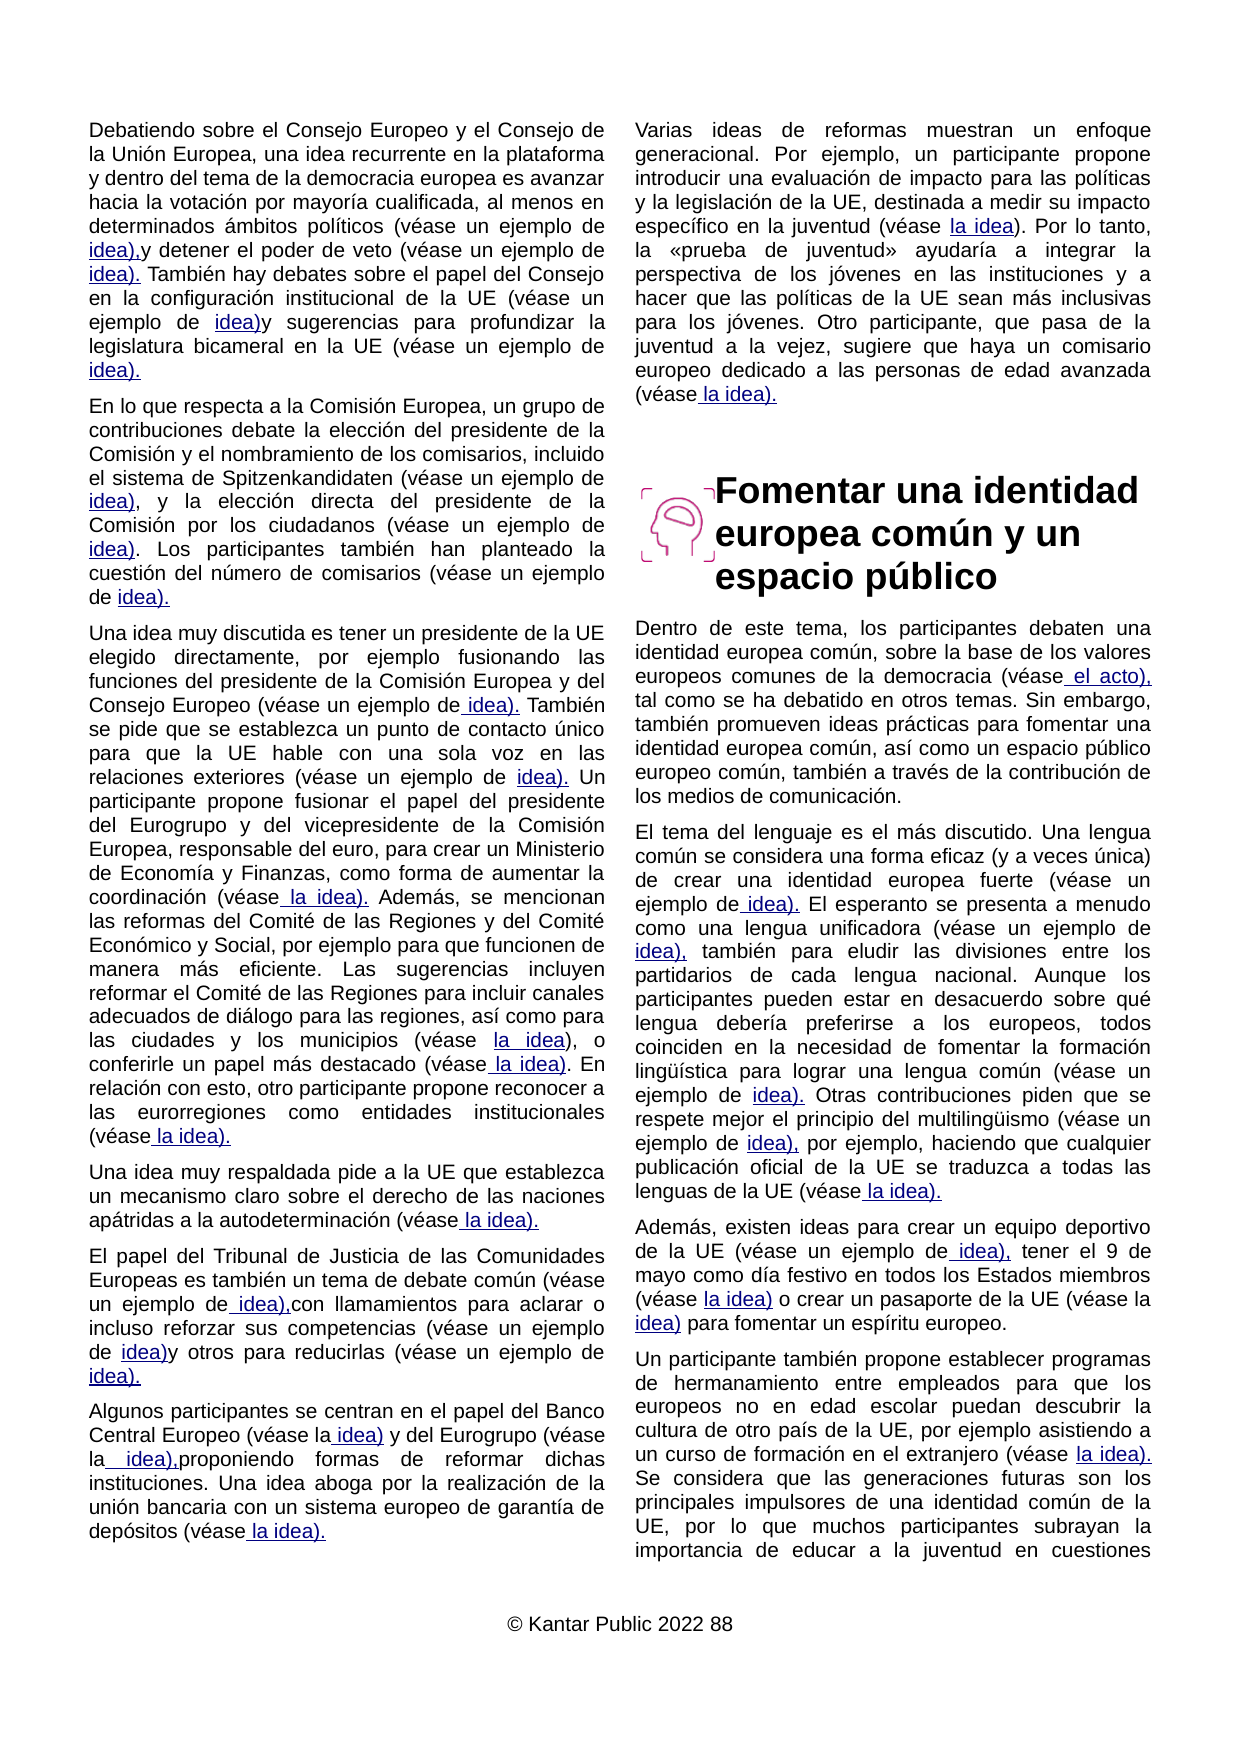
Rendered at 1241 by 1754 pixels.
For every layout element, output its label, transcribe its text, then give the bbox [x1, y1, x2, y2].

text El tema del lenguaje es el más discutido. Una lengua común se considera una forma eficaz (y a veces única) de crear una identidad europea fuerte (véase un ejemplo de idea). El esperanto se presenta a menudo como una lengua unificadora (véase un ejemplo de idea), también para eludir las divisiones entre los partidarios de cada lengua nacional. Aunque los participantes pueden estar en desacuerdo sobre qué lengua debería preferirse a los europeos, todos coinciden en la necesidad de fomentar la formación lingüística para lograr una lengua común (véase un ejemplo de idea). Otras contribuciones piden que se respete mejor el principio del multilingüismo (véase un ejemplo de idea), por ejemplo, haciendo que cualquier publicación oficial de la UE se traduzca a todas las lenguas de la UE (véase la idea). [635, 819, 1152, 1203]
text Varias ideas de reformas muestran un enfoque generacional. Por ejemplo, un participante propone introducir una evaluación de impacto para las políticas y la legislación de la UE, destinada a medir su impacto específico en la juventud (véase la idea). Por lo tanto, la «prueba de juventud» ayudaría a integrar la perspectiva de los jóvenes en las instituciones y a hacer que las políticas de la UE sean más inclusivas para los jóvenes. Otro participante, que pasa de la juventud a la vejez, sugiere que haya un comisario europeo dedicado a las personas de edad avanzada (véase la idea). [635, 118, 1152, 406]
text Una idea muy respaldada pide a la UE que establezca un mecanismo claro sobre el derecho de las naciones apátridas a la autodeterminación (véase la idea). [88, 1160, 605, 1232]
text Algunos participantes se centran en el papel del Banco Central Europeo (véase la idea) y del Eurogrupo (véase la idea),proponiendo formas de reformar dichas instituciones. Una idea aboga por la realización de la unión bancaria con un sistema europeo de garantía de depósitos (véase la idea). [88, 1399, 605, 1543]
text El papel del Tribunal de Justicia de las Comunidades Europeas es también un tema de debate común (véase un ejemplo de idea),con llamamientos para aclarar o incluso reforzar sus competencias (véase un ejemplo de idea)y otros para reducirlas (véase un ejemplo de idea). [88, 1244, 605, 1387]
text Una idea muy discutida es tener un presidente de la UE elegido directamente, por ejemplo fusionando las funciones del presidente de la Comisión Europea y del Consejo Europeo (véase un ejemplo de idea). También se pide que se establezca un punto de contacto único para que la UE hable con una sola voz en las relaciones exteriores (véase un ejemplo de idea). Un participante propone fusionar el papel del presidente del Eurogrupo y del vicepresidente de la Comisión Europea, responsable del euro, para crear un Ministerio de Economía y Finanzas, como forma de aumentar la coordinación (véase la idea). Además, se mencionan las reformas del Comité de las Regiones y del Comité Económico y Social, por ejemplo para que funcionen de manera más eficiente. Las sugerencias incluyen reformar el Comité de las Regiones para incluir canales adecuados de diálogo para las regiones, así como para las ciudades y los municipios (véase la idea), o conferirle un papel más destacado (véase la idea). En relación con esto, otro participante propone reconocer a las eurorregiones como entidades institucionales (véase la idea). [88, 621, 605, 1148]
picture [641, 488, 715, 562]
text Un participante también propone establecer programas de hermanamiento entre empleados para que los europeos no en edad escolar puedan descubrir la cultura de otro país de la UE, por ejemplo asistiendo a un curso de formación en el extranjero (véase la idea). Se considera que las generaciones futuras son los principales impulsores de una identidad común de la UE, por lo que muchos participantes subrayan la importancia de educar a la juventud en cuestiones [635, 1346, 1152, 1562]
text Además, existen ideas para crear un equipo deportivo de la UE (véase un ejemplo de idea), tener el 9 de mayo como día festivo en todos los Estados miembros (véase la idea) o crear un pasaporte de la UE (véase la idea) para fomentar un espíritu europeo. [635, 1215, 1152, 1334]
text Dentro de este tema, los participantes debaten una identidad europea común, sobre la base de los valores europeos comunes de la democracia (véase el acto), tal como se ha debatido en otros temas. Sin embargo, también promueven ideas prácticas para fomentar una identidad europea común, así como un espacio público europeo común, también a través de la contribución de los medios de comunicación. [635, 616, 1152, 808]
text En lo que respecta a la Comisión Europea, un grupo de contribuciones debate la elección del presidente de la Comisión y el nombramiento de los comisarios, incluido el sistema de Spitzenkandidaten (véase un ejemplo de idea), y la elección directa del presidente de la Comisión por los ciudadanos (véase un ejemplo de idea). Los participantes también han planteado la cuestión del número de comisarios (véase un ejemplo de idea). [88, 393, 605, 609]
text Debatiendo sobre el Consejo Europeo y el Consejo de la Unión Europea, una idea recurrente en la plataforma y dentro del tema de la democracia europea es avanzar hacia la votación por mayoría cualificada, al menos en determinados ámbitos políticos (véase un ejemplo de idea),y detener el poder de veto (véase un ejemplo de idea). También hay debates sobre el papel del Consejo en la configuración institucional de la UE (véase un ejemplo de idea)y sugerencias para profundizar la legislatura bicameral en la UE (véase un ejemplo de idea). [88, 118, 605, 382]
subtitle Fomentar una identidad europea común y un espacio público [635, 468, 1152, 598]
